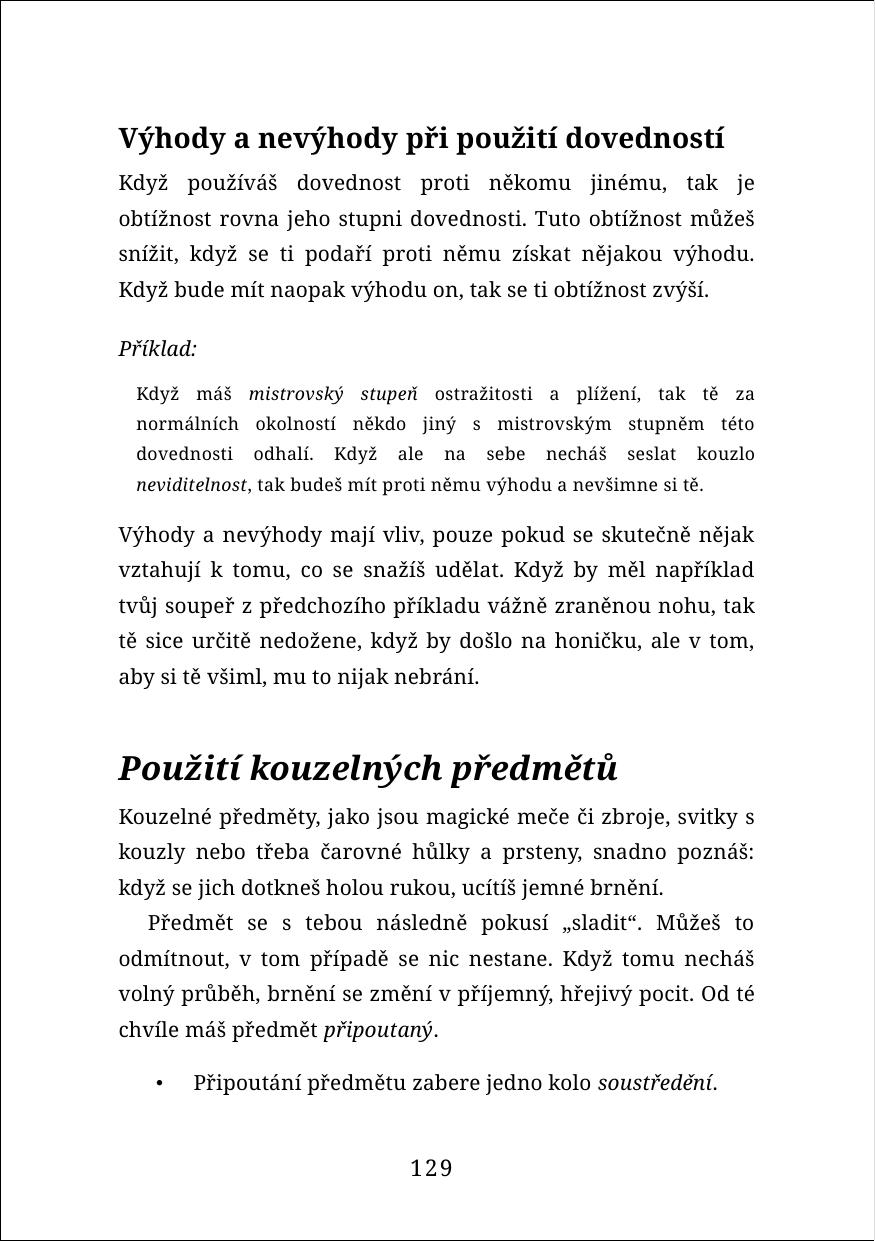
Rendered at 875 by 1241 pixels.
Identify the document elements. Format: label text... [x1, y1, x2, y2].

text Když máš mistrovský stupeň ostražitosti a plížení, tak tě za normálních okolností někdo jiný s mistrovským stupněm této dovednosti odhalí. Když ale na sebe necháš seslat kouzlo neviditelnost, tak budeš mít proti němu výhodu a nevšimne si tě. [136, 381, 756, 496]
text Kouzelné předměty, jako jsou magické meče či zbroje, svitky s kouzly nebo třeba čarovné hůlky a prsteny, snadno poznáš: když se jich dotkneš holou rukou, ucítíš jemné brnění. Předmět se s tebou následně pokusí „sladit“. Můžeš to odmítnout, v tom případě se nic nestane. Když tomu necháš volný průběh, brnění se změní v příjemný, hřejivý pocit. Od té chvíle máš předmět připoutaný. [118, 802, 756, 1043]
subtitle Výhody a nevýhody při použití dovedností [118, 118, 756, 157]
text Výhody a nevýhody mají vliv, pouze pokud se skutečně nějak vztahují k tomu, co se snažíš udělat. Když by měl například tvůj soupeř z předchozího příkladu vážně zraněnou nohu, tak tě sice určitě nedožene, když by došlo na honičku, ale v tom, aby si tě všiml, mu to nijak nebrání. [118, 520, 756, 690]
text Když používáš dovednost proti někomu jinému, tak je obtížnost rovna jeho stupni dovednosti. Tuto obtížnost můžeš snížit, když se ti podaří proti němu získat nějakou výhodu. Když bude mít naopak výhodu on, tak se ti obtížnost zvýší. [118, 168, 756, 303]
text Příklad: [118, 334, 756, 362]
subtitle Použití kouzelných předmětů [118, 745, 756, 790]
list Připoutání předmětu zabere jedno kolo soustředění. [156, 1068, 756, 1097]
